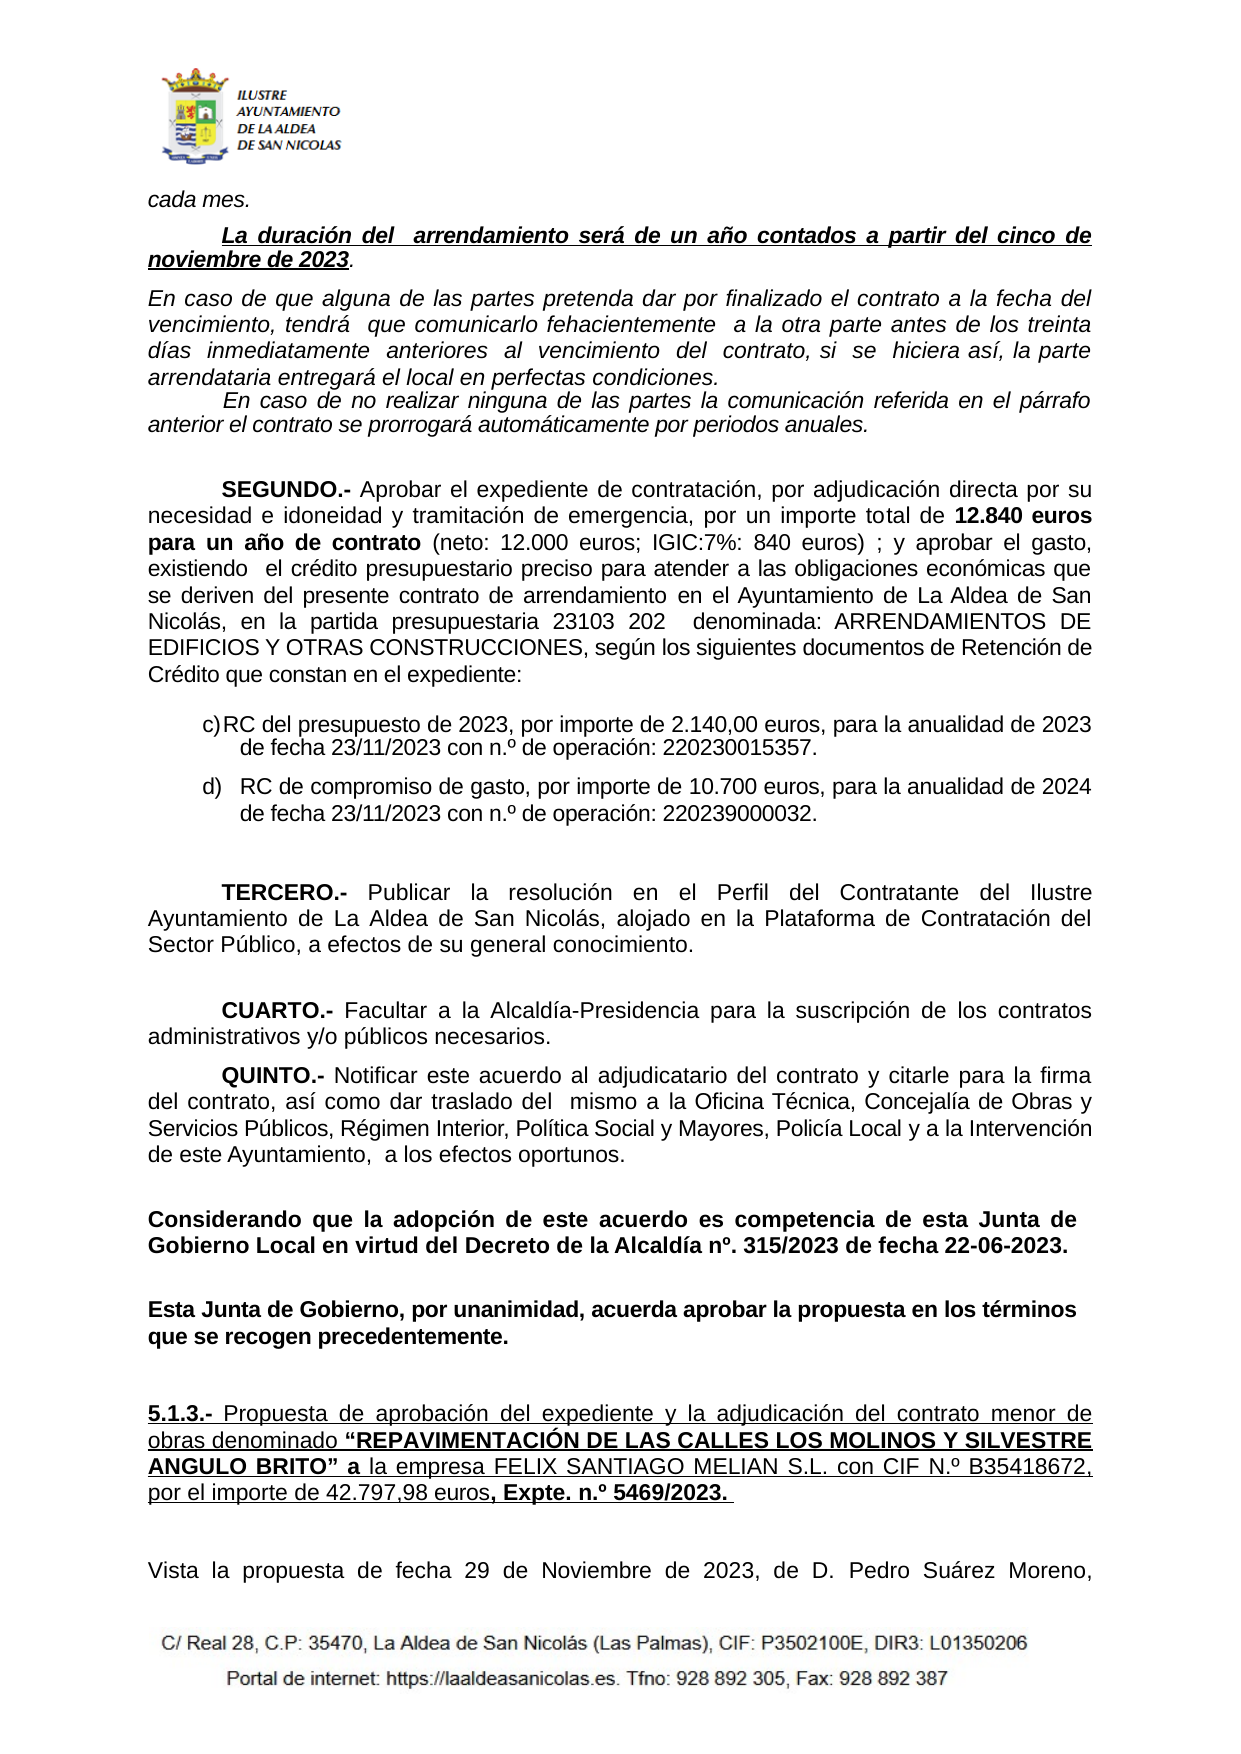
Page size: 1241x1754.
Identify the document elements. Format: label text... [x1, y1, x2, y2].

text cada mes. [148, 188, 1093, 212]
text Esta Junta de Gobierno, por unanimidad, acuerda aprobar la propuesta en los términos que se recogen precedentemente. [148, 1296, 1078, 1349]
text QUINTO.- Notificar este acuerdo al adjudicatario del contrato y citarle para la firma del contrato, así como dar traslado del mismo a la Oficina Técnica, Concejalía de Obras y Servicios Públicos, Régimen Interior, Política Social y Mayores, Policía Local y a la Intervención de este Ayuntamiento, a los efectos oportunos. [148, 1062, 1093, 1167]
text TERCERO.- Publicar la resolución en el Perfil del Contratante del Ilustre Ayuntamiento de La Aldea de San Nicolás, alojado en la Plataforma de Contratación del Sector Público, a efectos de su general conocimiento. [148, 879, 1093, 958]
text La duración del arrendamiento será de un año contados a partir del cinco de noviembre de 2023. [148, 224, 1093, 272]
text 5.1.3.- Propuesta de aprobación del expediente y la adjudicación del contrato menor de [148, 1400, 1093, 1423]
picture [149, 1627, 1034, 1694]
list RC del presupuesto de 2023, por importe de 2.140,00 euros, para la anualidad de 2023 de fecha 23/11/2023 con n.º de operación: 220230015357. [202, 713, 1093, 761]
text En caso de no realizar ninguna de las partes la comunicación referida en el párrafo anterior el contrato se prorrogará automáticamente por periodos anuales. [148, 390, 1093, 437]
list RC de compromiso de gasto, por importe de 10.700 euros, para la anualidad de 2024 de fecha 23/11/2023 con n.º de operación: 220239000032. [202, 773, 1093, 826]
text SEGUNDO.- Aprobar el expediente de contratación, por adjudicación directa por su necesidad e idoneidad y tramitación de emergencia, por un importe total de 12.840 euros para un año de contrato (neto: 12.000 euros; IGIC:7%: 840 euros) ; y aprobar el gasto, existiendo el crédito presupuestario preciso para atender a las obligaciones económicas que se deriven del presente contrato de arrendamiento en el Ayuntamiento de La Aldea de San Nicolás, en la partida presupuestaria 23103 202 denominada: ARRENDAMIENTOS DE EDIFICIOS Y OTRAS CONSTRUCCIONES, según los siguientes documentos de Retención de Crédito que constan en el expediente: [148, 476, 1093, 687]
text CUARTO.- Facultar a la Alcaldía-Presidencia para la suscripción de los contratos administrativos y/o públicos necesarios. [148, 997, 1093, 1049]
text Vista la propuesta de fecha 29 de Noviembre de 2023, de D. Pedro Suárez Moreno, [148, 1557, 1093, 1583]
text obras denominado “REPAVIMENTACIÓN DE LAS CALLES LOS MOLINOS Y SILVESTRE [148, 1424, 1093, 1449]
text ANGULO BRITO” a la empresa FELIX SANTIAGO MELIAN S.L. con CIF N.º B35418672, [148, 1451, 1093, 1476]
text En caso de que alguna de las partes pretenda dar por finalizado el contrato a la fecha del vencimiento, tendrá que comunicarlo fehacientemente a la otra parte antes de los treinta días inmediatamente anteriores al vencimiento del contrato, si se hiciera así, la parte arrendataria entregará el local en perfectas condiciones. [148, 284, 1093, 390]
text por el importe de 42.797,98 euros, Expte. n.º 5469/2023. [148, 1477, 1093, 1506]
picture [148, 60, 357, 172]
text Considerando que la adopción de este acuerdo es competencia de esta Junta de Gobierno Local en virtud del Decreto de la Alcaldía nº. 315/2023 de fecha 22-06-2023. [148, 1206, 1078, 1259]
